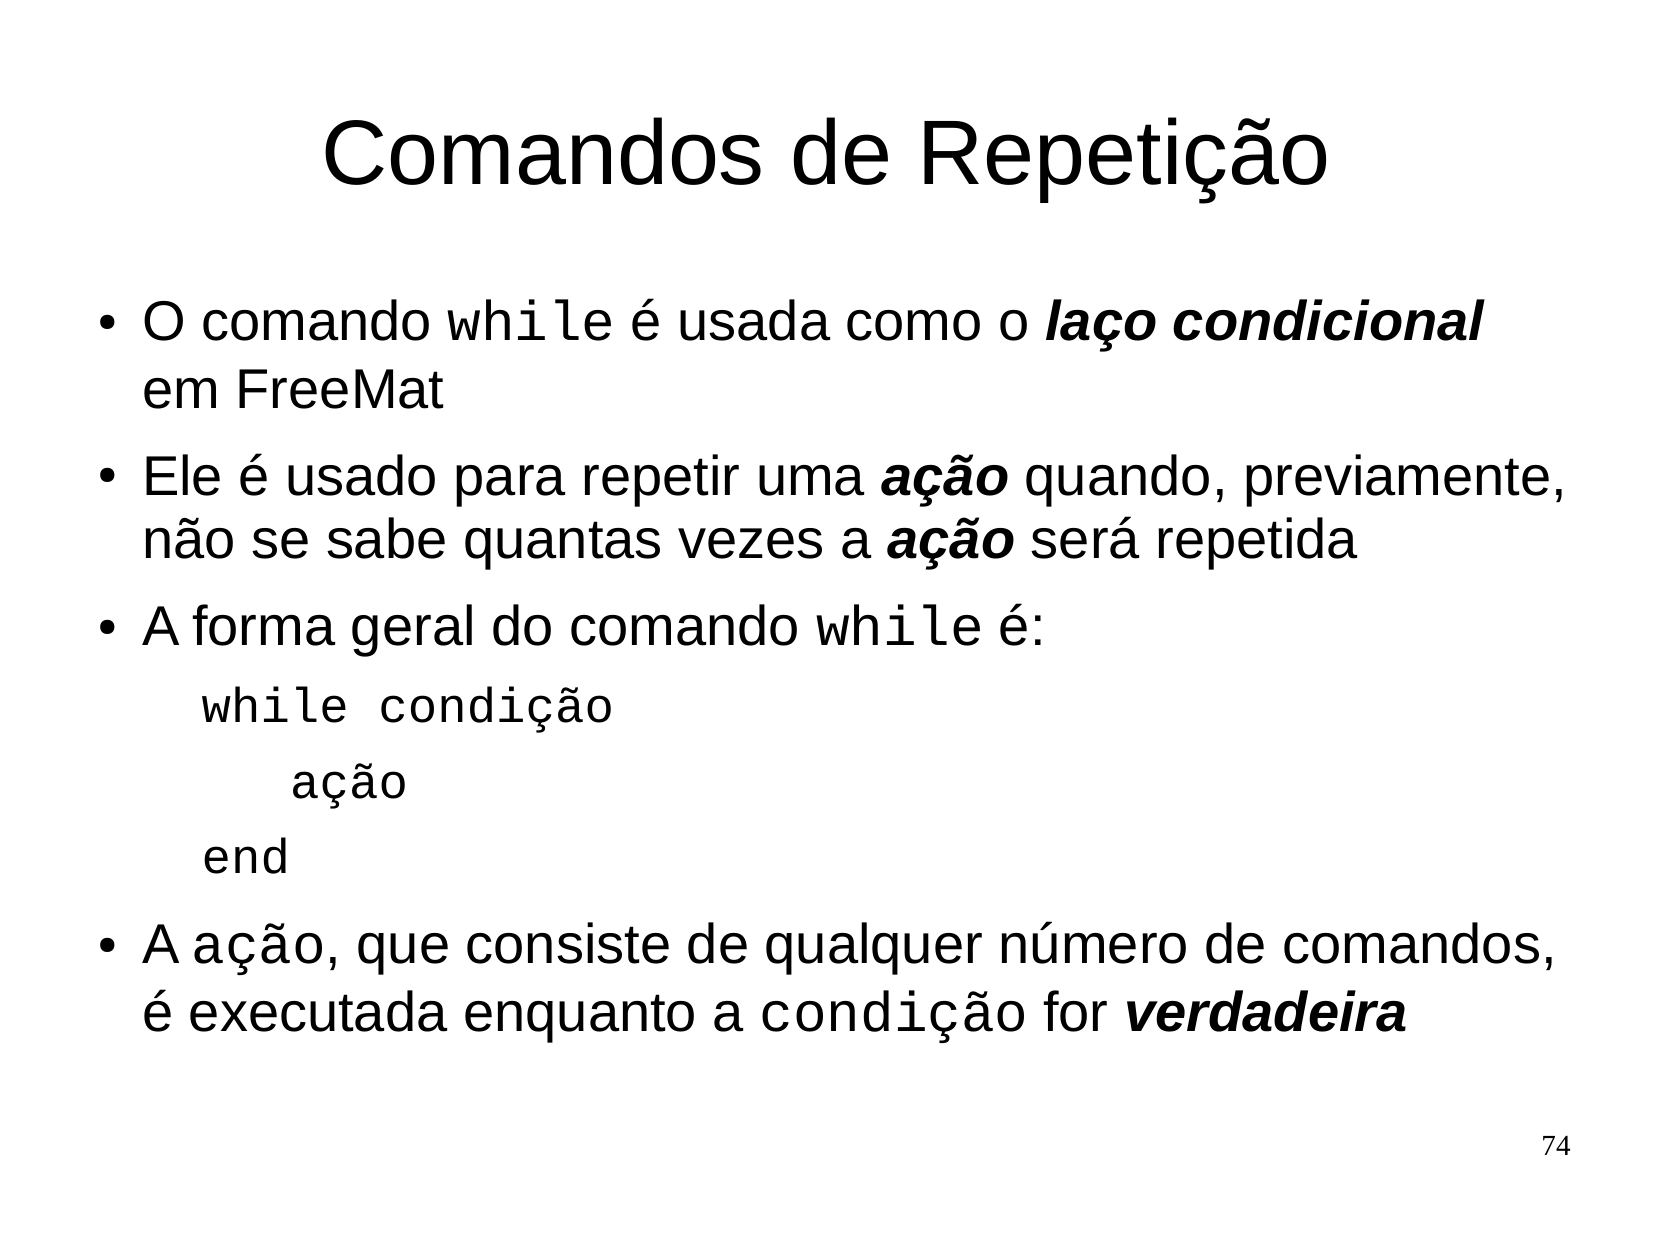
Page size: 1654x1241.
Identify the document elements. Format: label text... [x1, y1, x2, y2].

title Comandos de Repetição [82, 49, 1571, 257]
list O comando while é usada como o laço condicional em FreeMat Ele é usado para repetir uma ação quando, previamente, não se sabe quantas vezes a ação será repetida A forma geral do comando while é: while condição ação end A ação, que consiste de qualquer número de comandos, é executada enquanto a condição for verdadeira [82, 290, 1571, 1134]
